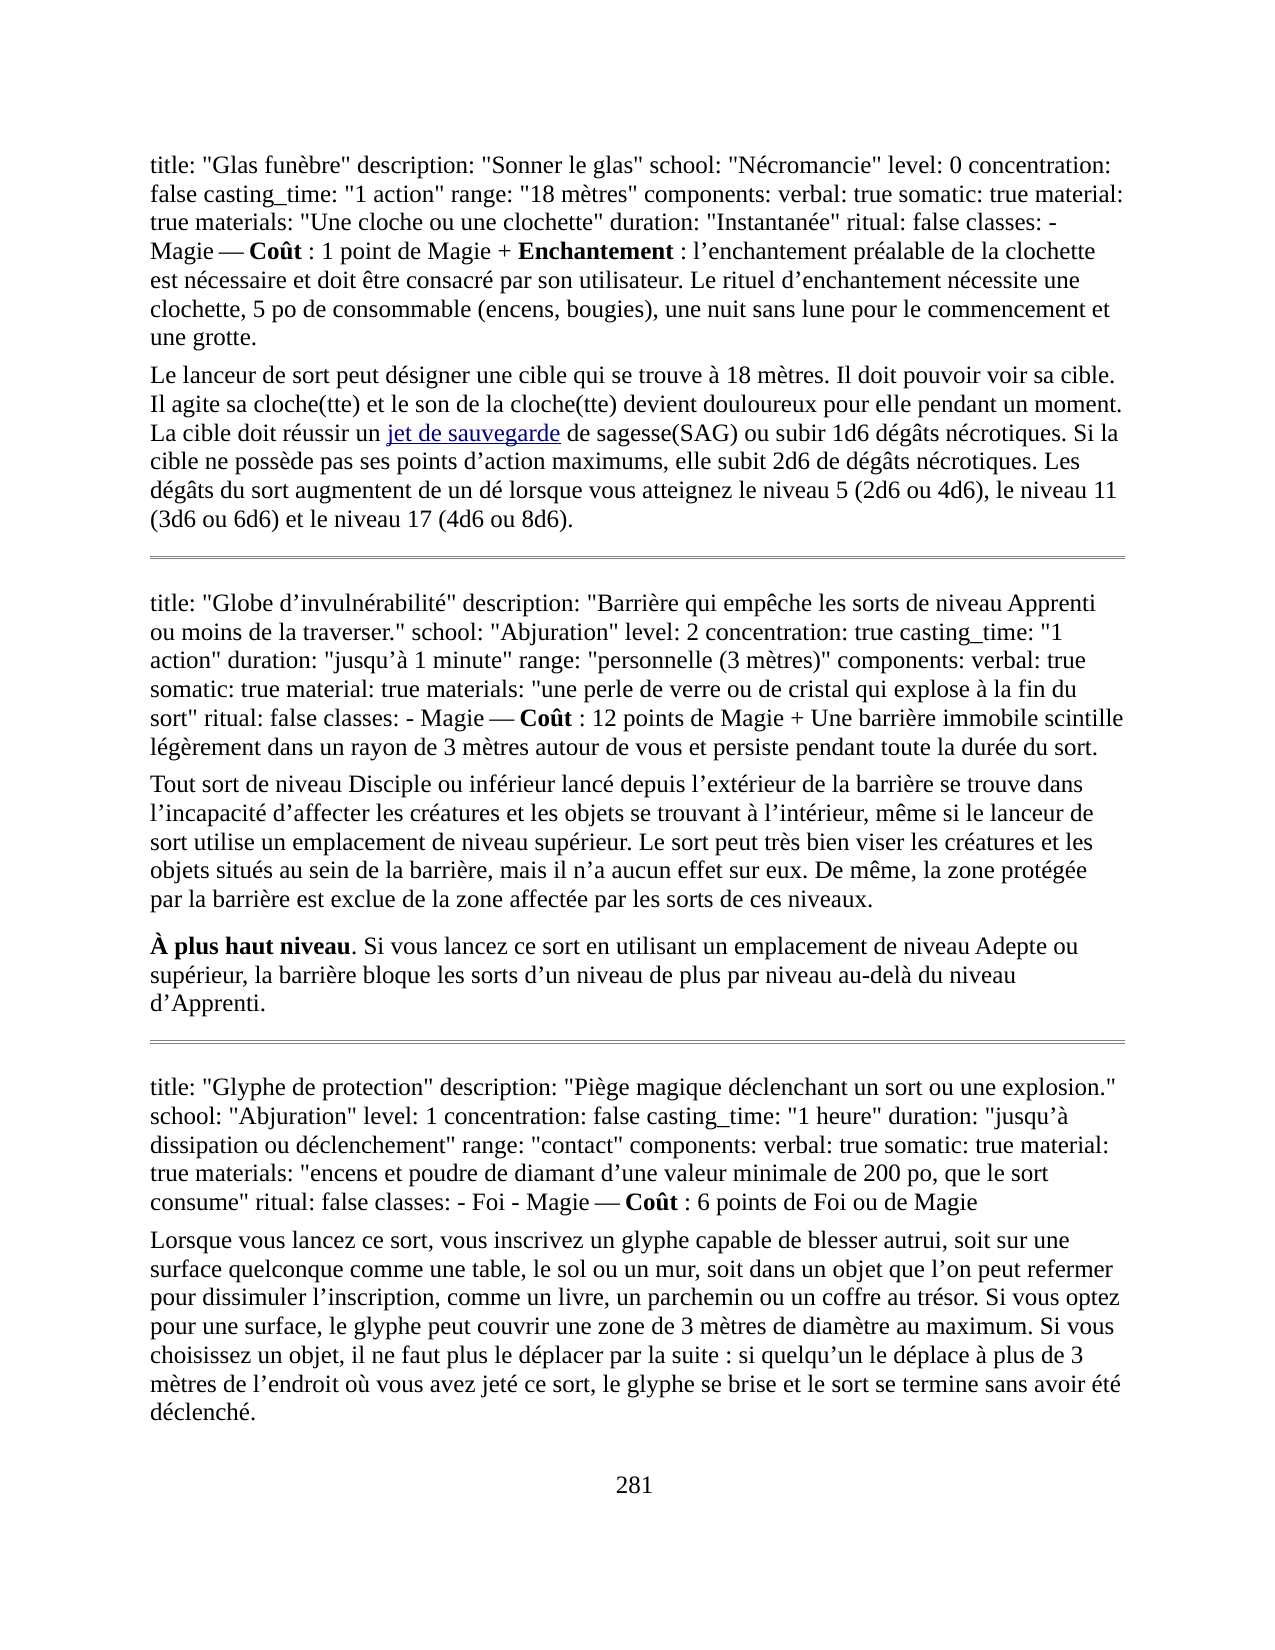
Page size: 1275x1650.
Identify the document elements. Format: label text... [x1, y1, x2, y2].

text title: "Globe d’invulnérabilité" description: "Barrière qui empêche les sorts de niveau Apprenti ou moins de la traverser." school: "Abjuration" level: 2 concentration: true casting_time: "1 action" duration: "jusqu’à 1 minute" range: "personnelle (3 mètres)" components: verbal: true somatic: true material: true materials: "une perle de verre ou de cristal qui explose à la fin du sort" ritual: false classes: - Magie — Coût : 12 points de Magie + Une barrière immobile scintille légèrement dans un rayon de 3 mètres autour de vous et persiste pendant toute la durée du sort. [150, 588, 1125, 760]
text Tout sort de niveau Disciple ou inférieur lancé depuis l’extérieur de la barrière se trouve dans l’incapacité d’affecter les créatures et les objets se trouvant à l’intérieur, même si le lanceur de sort utilise un emplacement de niveau supérieur. Le sort peut très bien viser les créatures et les objets situés au sein de la barrière, mais il n’a aucun effet sur eux. De même, la zone protégée par la barrière est exclue de la zone affectée par les sorts de ces niveaux. [150, 769, 1125, 913]
text title: "Glyphe de protection" description: "Piège magique déclenchant un sort ou une explosion." school: "Abjuration" level: 1 concentration: false casting_time: "1 heure" duration: "jusqu’à dissipation ou déclenchement" range: "contact" components: verbal: true somatic: true material: true materials: "encens et poudre de diamant d’une valeur minimale de 200 po, que le sort consume" ritual: false classes: - Foi - Magie — Coût : 6 points de Foi ou de Magie [150, 1072, 1125, 1216]
text À plus haut niveau. Si vous lancez ce sort en utilisant un emplacement de niveau Adepte ou supérieur, la barrière bloque les sorts d’un niveau de plus par niveau au-delà du niveau d’Apprenti. [150, 931, 1125, 1017]
text Lorsque vous lancez ce sort, vous inscrivez un glyphe capable de blesser autrui, soit sur une surface quelconque comme une table, le sol ou un mur, soit dans un objet que l’on peut refermer pour dissimuler l’inscription, comme un livre, un parchemin ou un coffre au trésor. Si vous optez pour une surface, le glyphe peut couvrir une zone de 3 mètres de diamètre au maximum. Si vous choisissez un objet, il ne faut plus le déplacer par la suite : si quelqu’un le déplace à plus de 3 mètres de l’endroit où vous avez jeté ce sort, le glyphe se brise et le sort se termine sans avoir été déclenché. [150, 1225, 1125, 1426]
text Le lanceur de sort peut désigner une cible qui se trouve à 18 mètres. Il doit pouvoir voir sa cible. Il agite sa cloche(tte) et le son de la cloche(tte) devient douloureux pour elle pendant un moment. La cible doit réussir un jet de sauvegarde de sagesse(SAG) ou subir 1d6 dégâts nécrotiques. Si la cible ne possède pas ses points d’action maximums, elle subit 2d6 de dégâts nécrotiques. Les dégâts du sort augmentent de un dé lorsque vous atteignez le niveau 5 (2d6 ou 4d6), le niveau 11 (3d6 ou 6d6) et le niveau 17 (4d6 ou 8d6). [150, 360, 1125, 533]
text title: "Glas funèbre" description: "Sonner le glas" school: "Nécromancie" level: 0 concentration: false casting_time: "1 action" range: "18 mètres" components: verbal: true somatic: true material: true materials: "Une cloche ou une clochette" duration: "Instantanée" ritual: false classes: - Magie — Coût : 1 point de Magie + Enchantement : l’enchantement préalable de la clochette est nécessaire et doit être consacré par son utilisateur. Le rituel d’enchantement nécessite une clochette, 5 po de consommable (encens, bougies), une nuit sans lune pour le commencement et une grotte. [150, 150, 1125, 351]
